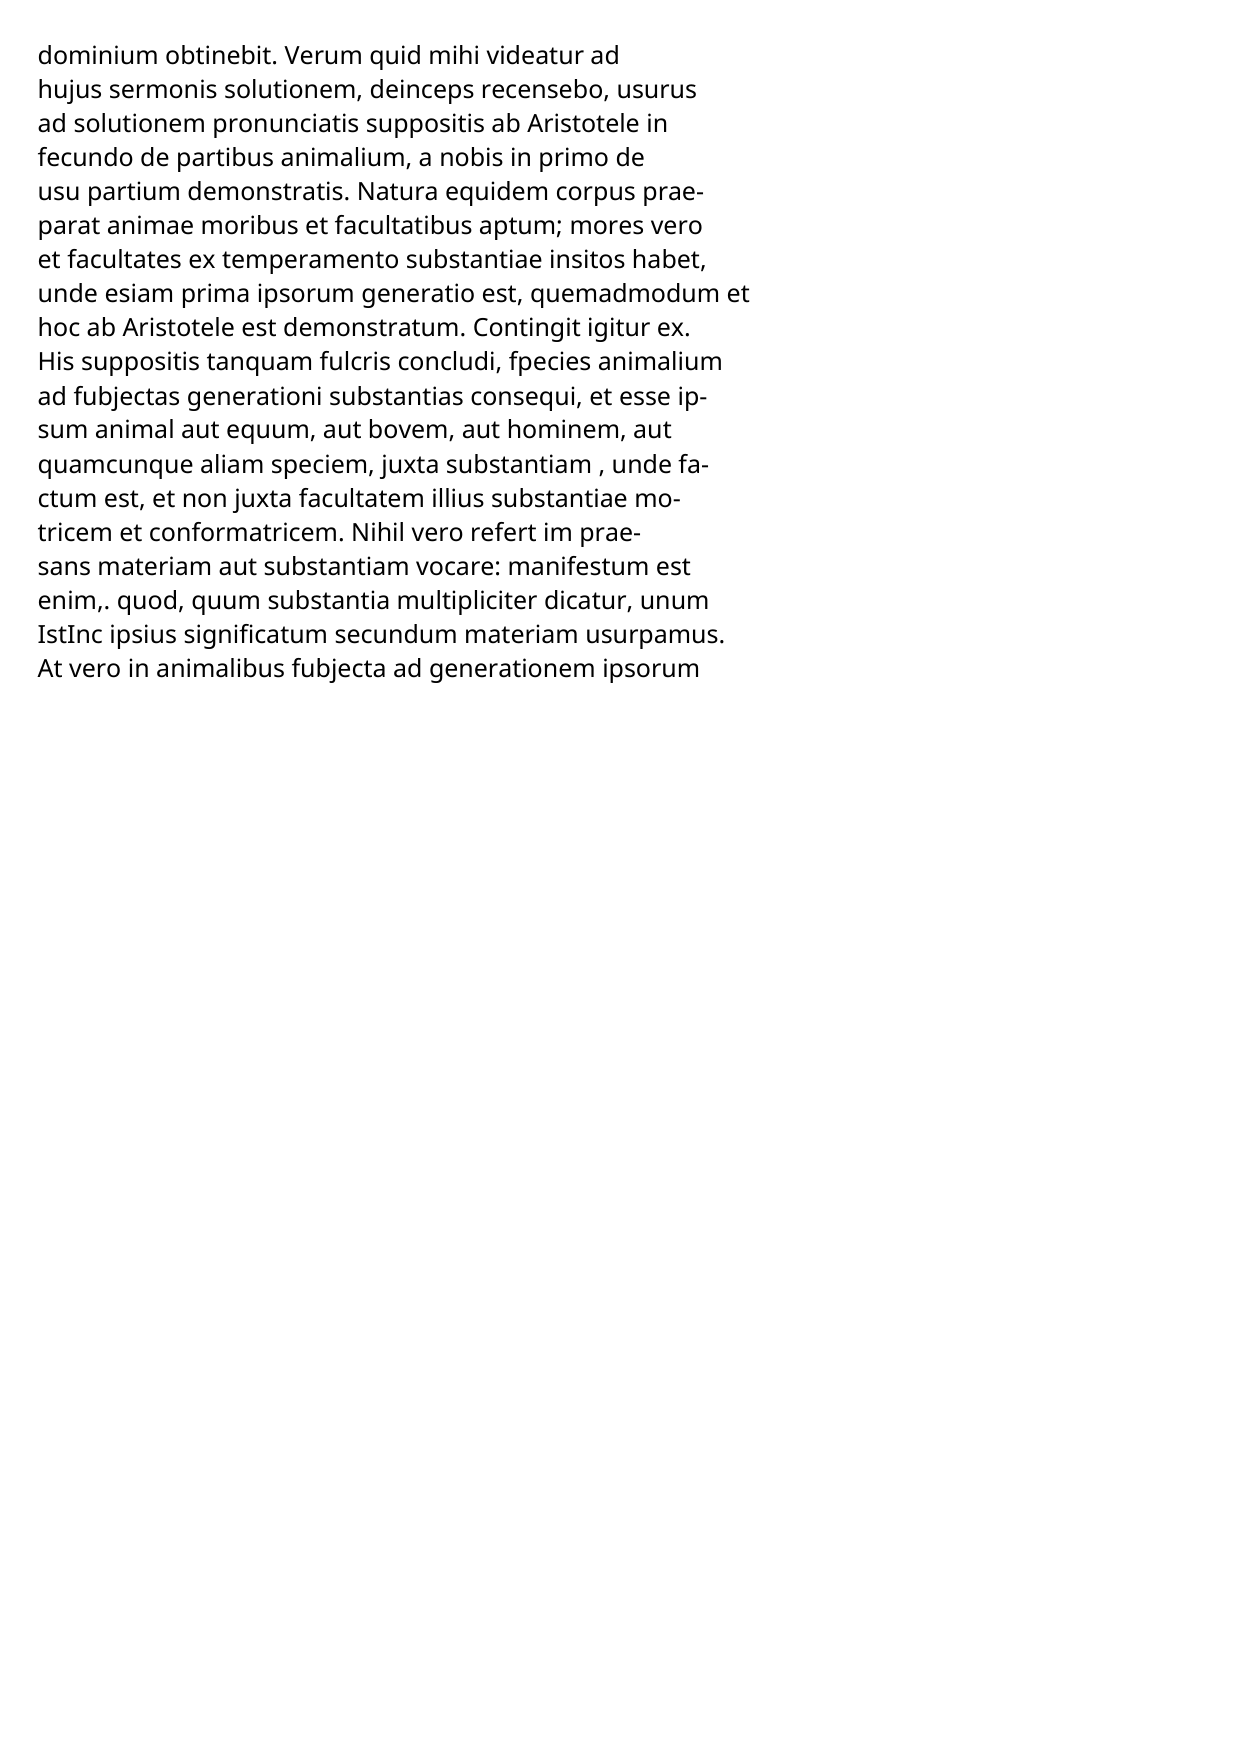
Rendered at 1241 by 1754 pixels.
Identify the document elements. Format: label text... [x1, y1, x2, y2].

text dominium obtinebit. Verum quid mihi videatur ad hujus sermonis solutionem, deinceps recensebo, usurus ad solutionem pronunciatis suppositis ab Aristotele in fecundo de partibus animalium, a nobis in primo de usu partium demonstratis. Natura equidem corpus prae- parat animae moribus et facultatibus aptum; mores vero et facultates ex temperamento substantiae insitos habet, unde esiam prima ipsorum generatio est, quemadmodum et hoc ab Aristotele est demonstratum. Contingit igitur ex. His suppositis tanquam fulcris concludi, fpecies animalium ad fubjectas generationi substantias consequi, et esse ip- sum animal aut equum, aut bovem, aut hominem, aut quamcunque aliam speciem, juxta substantiam , unde fa- ctum est, et non juxta facultatem illius substantiae mo- tricem et conformatricem. Nihil vero refert im prae- sans materiam aut substantiam vocare: manifestum est enim,. quod, quum substantia multipliciter dicatur, unum IstInc ipsius significatum secundum materiam usurpamus. At vero in animalibus fubjecta ad generationem ipsorum [37, 37, 1203, 685]
